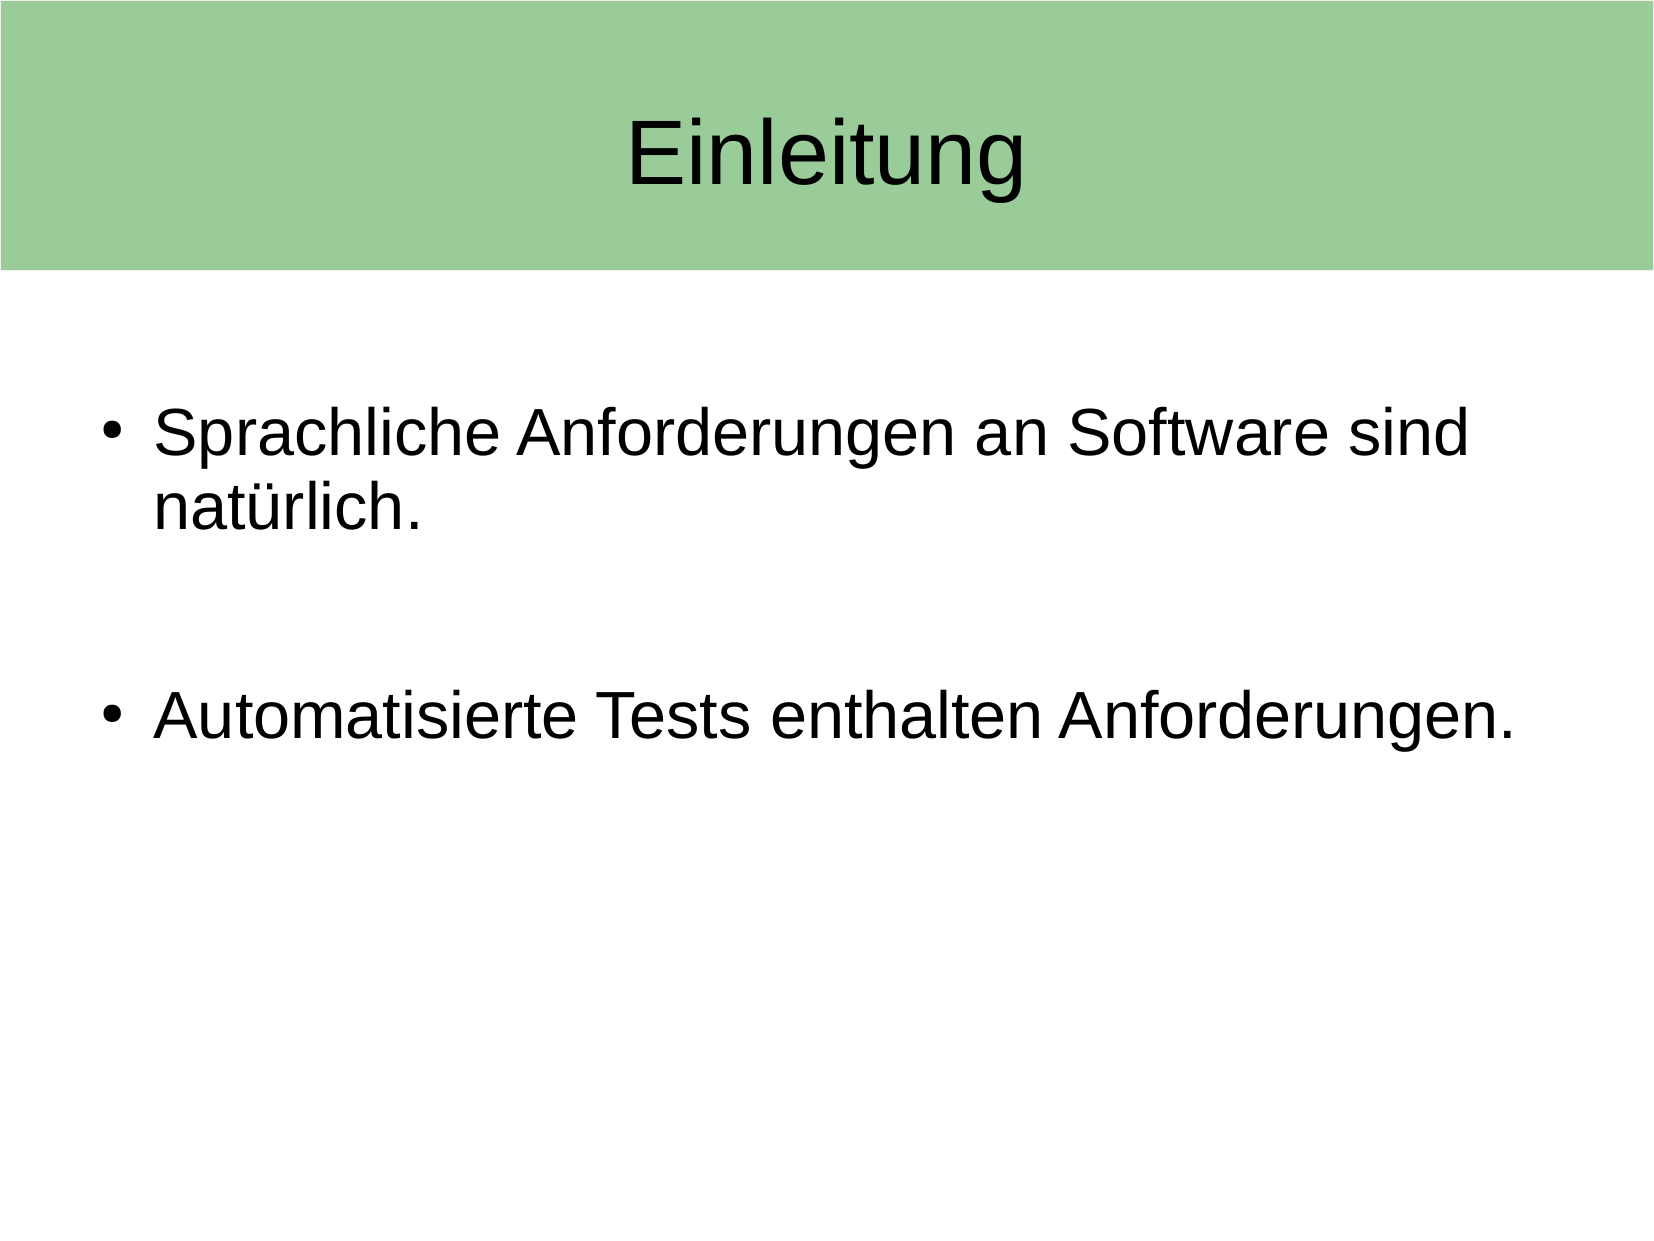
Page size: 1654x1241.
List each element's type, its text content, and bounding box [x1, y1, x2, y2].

title Einleitung [82, 49, 1571, 257]
list Sprachliche Anforderungen an Software sind natürlich. Automatisierte Tests enthalten Anforderungen. [82, 290, 1571, 1010]
